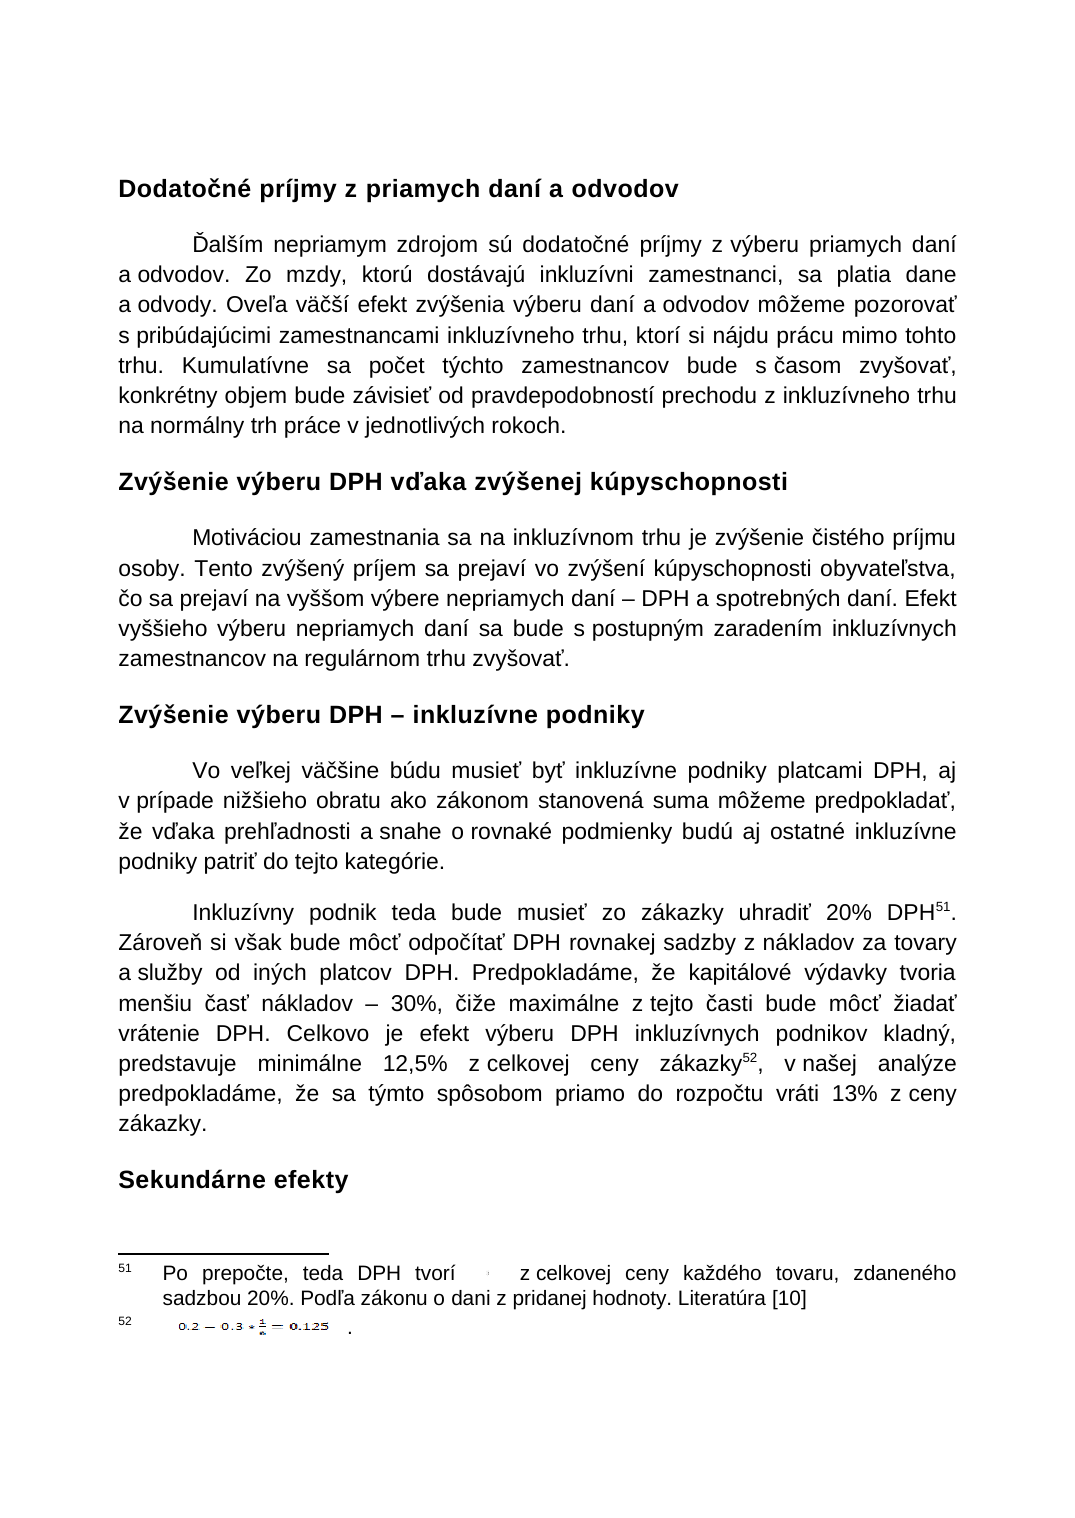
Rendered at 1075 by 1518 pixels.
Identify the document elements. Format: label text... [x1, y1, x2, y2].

text Vo veľkej väčšine búdu musieť byť inkluzívne podniky platcami DPH, aj v prípade nižšieho obratu ako zákonom stanovená suma môžeme predpokladať, že vďaka prehľadnosti a snahe o rovnaké podmienky budú aj ostatné inkluzívne podniky patriť do tejto kategórie. [118, 757, 957, 874]
text . [347, 1309, 957, 1344]
text Inkluzívny podnik teda bude musieť zo zákazky uhradiť 20% DPH. Zároveň si však bude môcť odpočítať DPH rovnakej sadzby z nákladov za tovary a služby od iných platcov DPH. Predpokladáme, že kapitálové výdavky tvoria menšiu časť nákladov – 30%, čiže maximálne z tejto časti bude môcť žiadať vrátenie DPH. Celkovo je efekt výberu DPH inkluzívnych podnikov kladný, predstavuje minimálne 12,5% z celkovej ceny zákazky, v našej analýze predpokladáme, že sa týmto spôsobom priamo do rozpočtu vráti 13% z ceny zákazky. [118, 899, 957, 1137]
text . [118, 1309, 162, 1344]
subtitle Zvýšenie výberu DPH – inkluzívne podniky [118, 700, 957, 729]
text Po prepočte, teda DPH tvorí z celkovej ceny každého tovaru, zdaneného sadzbou 20%. Podľa zákonu o dani z pridanej hodnoty. Literatúra [10] [118, 1260, 957, 1309]
text Motiváciou zamestnania sa na inkluzívnom trhu je zvýšenie čistého príjmu osoby. Tento zvýšený príjem sa prejaví vo zvýšení kúpyschopnosti obyvateľstva, čo sa prejaví na vyššom výbere nepriamych daní – DPH a spotrebných daní. Efekt vyššieho výberu nepriamych daní sa bude s postupným zaradením inkluzívnych zamestnancov na regulárnom trhu zvyšovať. [118, 524, 957, 671]
picture [178, 1318, 331, 1335]
subtitle Dodatočné príjmy z priamych daní a odvodov [118, 174, 957, 203]
subtitle Zvýšenie výberu DPH vďaka zvýšenej kúpyschopnosti [118, 467, 957, 496]
subtitle Sekundárne efekty [118, 1166, 957, 1194]
text Ďalším nepriamym zdrojom sú dodatočné príjmy z výberu priamych daní a odvodov. Zo mzdy, ktorú dostávajú inkluzívni zamestnanci, sa platia dane a odvody. Oveľa väčší efekt zvýšenia výberu daní a odvodov môžeme pozorovať s pribúdajúcimi zamestnancami inkluzívneho trhu, ktorí si nájdu prácu mimo tohto trhu. Kumulatívne sa počet týchto zamestnancov bude s časom zvyšovať, konkrétny objem bude závisieť od pravdepodobností prechodu z inkluzívneho trhu na normálny trh práce v jednotlivých rokoch. [118, 231, 957, 438]
